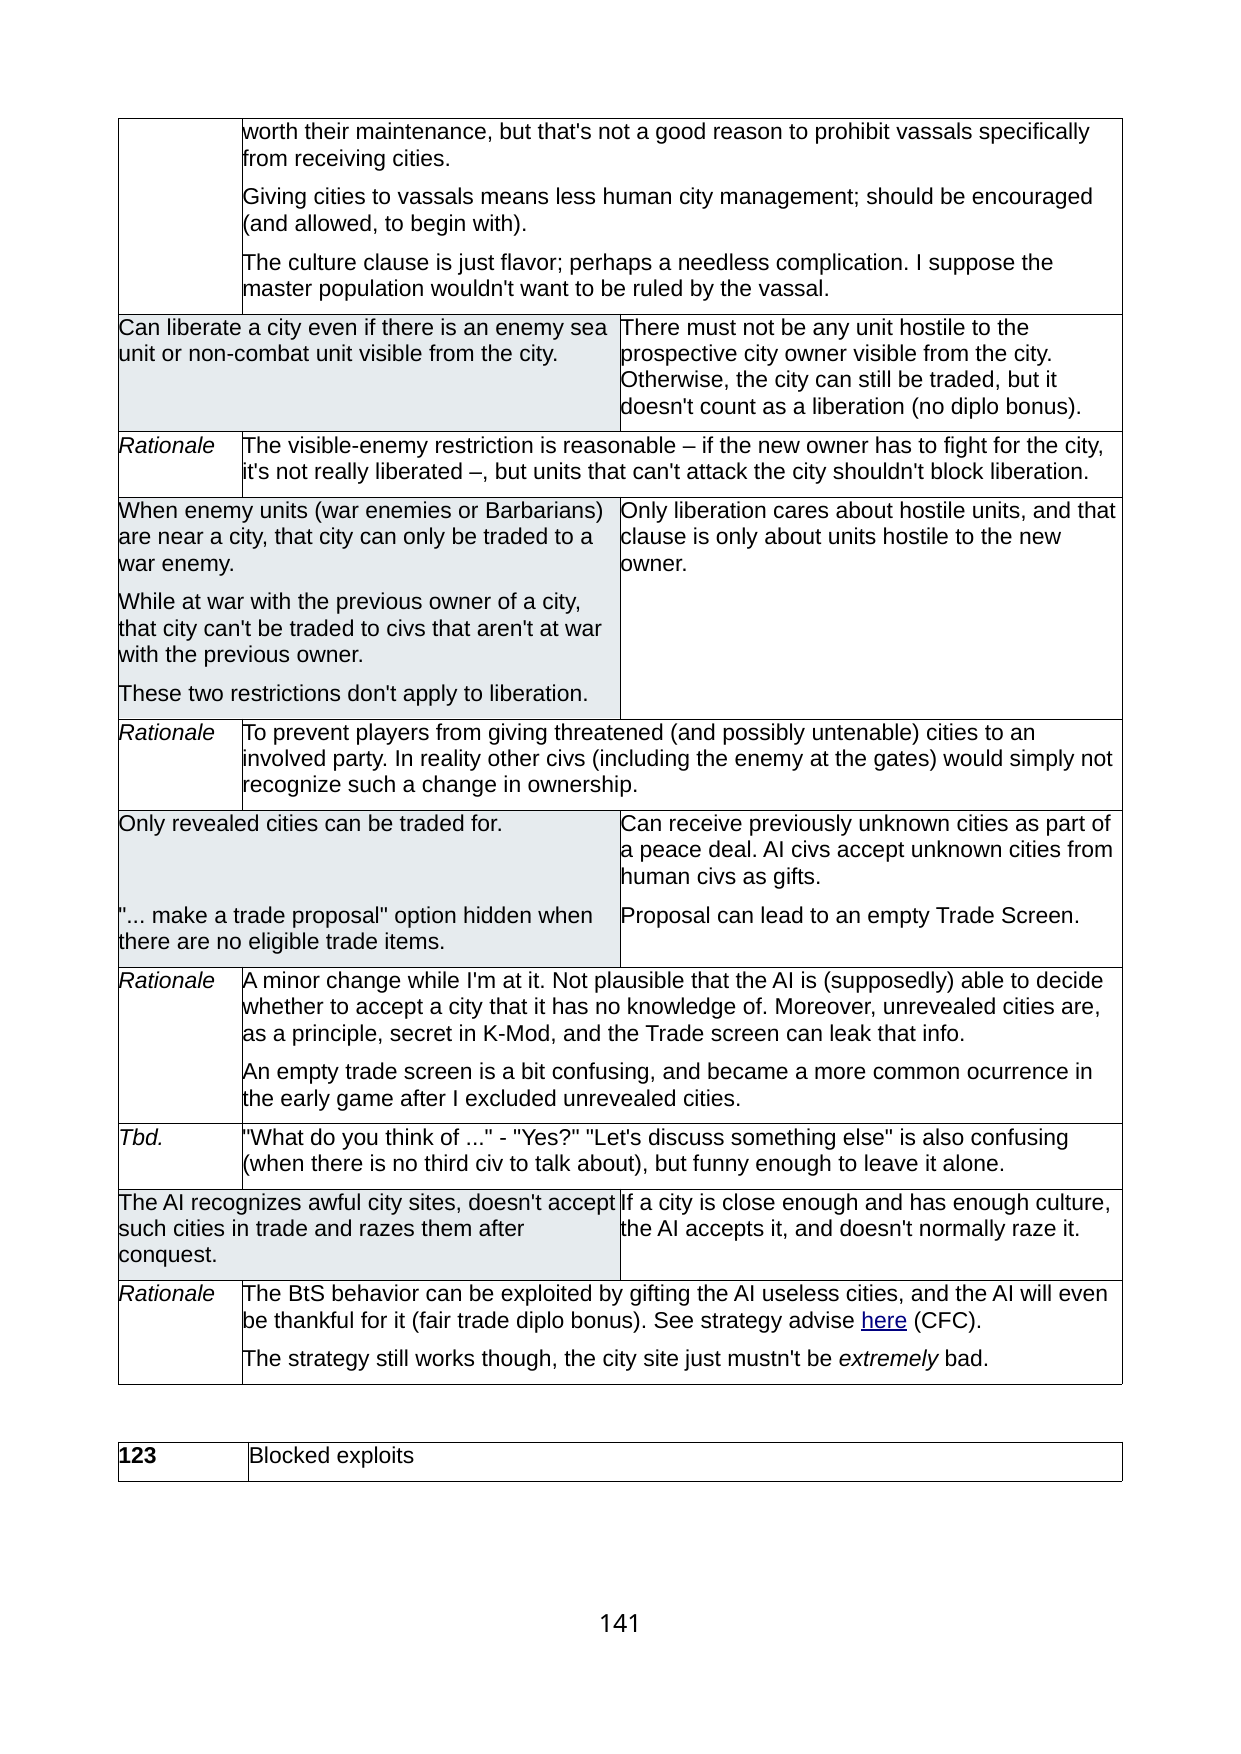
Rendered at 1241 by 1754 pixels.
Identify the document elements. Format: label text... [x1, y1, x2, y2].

table_cell If a city is close enough and has enough culture, the AI accepts it, and doesn't normally raze it. [621, 1190, 1122, 1280]
table_cell [119, 119, 242, 313]
table_header Blocked exploits [249, 1443, 1122, 1481]
table_cell The visible-enemy restriction is reasonable – if the new owner has to fight for the city, it's not really liberated –, but units that can't attack the city shouldn't block liberation. [243, 432, 1122, 497]
table_cell Rationale [119, 1281, 242, 1384]
table_cell The BtS behavior can be exploited by gifting the AI useless cities, and the AI will even be thankful for it (fair trade diplo bonus). See strategy advise here (CFC). The strategy still works though, the city site just mustn't be extremely bad. [243, 1281, 1122, 1384]
table_cell worth their maintenance, but that's not a good reason to prohibit vassals specifically from receiving cities. Giving cities to vassals means less human city management; should be encouraged (and allowed, to begin with). The culture clause is just flavor; perhaps a needless complication. I suppose the master population wouldn't want to be ruled by the vassal. [243, 119, 1122, 313]
table_cell "What do you think of ..." - "Yes?" "Let's discuss something else" is also confusing (when there is no third civ to talk about), but funny enough to leave it alone. [243, 1124, 1122, 1188]
table_cell Only revealed cities can be traded for. "... make a trade proposal" option hidden when there are no eligible trade items. [119, 811, 620, 967]
table_cell Rationale [119, 968, 242, 1123]
table_cell The AI recognizes awful city sites, doesn't accept such cities in trade and razes them after conquest. [119, 1190, 620, 1280]
table_cell Rationale [119, 720, 242, 810]
table_cell Can receive previously unknown cities as part of a peace deal. AI civs accept unknown cities from human civs as gifts. Proposal can lead to an empty Trade Screen. [621, 811, 1122, 967]
table_header 123 [119, 1443, 248, 1481]
table_cell Only liberation cares about hostile units, and that clause is only about units hostile to the new owner. [621, 498, 1122, 718]
table_cell Tbd. [119, 1124, 242, 1188]
table_cell Can liberate a city even if there is an enemy sea unit or non-combat unit visible from the city. [119, 315, 620, 431]
table_cell Rationale [119, 432, 242, 497]
table_cell A minor change while I'm at it. Not plausible that the AI is (supposedly) able to decide whether to accept a city that it has no knowledge of. Moreover, unrevealed cities are, as a principle, secret in K-Mod, and the Trade screen can leak that info. An empty trade screen is a bit confusing, and became a more common ocurrence in the early game after I excluded unrevealed cities. [243, 968, 1122, 1123]
table_cell To prevent players from giving threatened (and possibly untenable) cities to an involved party. In reality other civs (including the enemy at the gates) would simply not recognize such a change in ownership. [243, 720, 1122, 810]
table_cell When enemy units (war enemies or Barbarians) are near a city, that city can only be traded to a war enemy. While at war with the previous owner of a city, that city can't be traded to civs that aren't at war with the previous owner. These two restrictions don't apply to liberation. [119, 498, 620, 718]
table_cell There must not be any unit hostile to the prospective city owner visible from the city. Otherwise, the city can still be traded, but it doesn't count as a liberation (no diplo bonus). [621, 315, 1122, 431]
